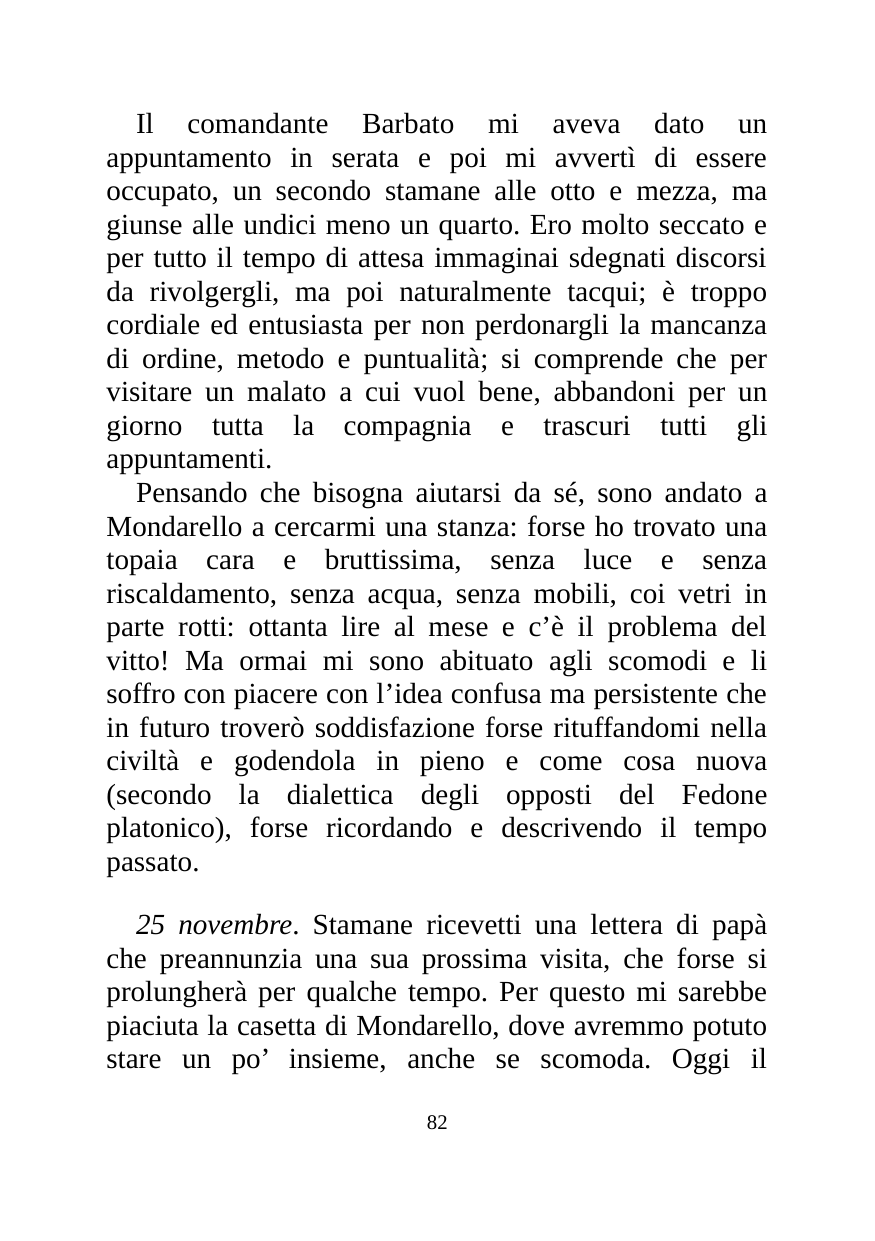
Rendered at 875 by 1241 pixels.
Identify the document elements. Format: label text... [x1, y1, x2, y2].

text Il comandante Barbato mi aveva dato un appuntamento in serata e poi mi avvertì di essere occupato, un secondo stamane alle otto e mezza, ma giunse alle undici meno un quarto. Ero molto seccato e per tutto il tempo di attesa immaginai sdegnati discorsi da rivolgergli, ma poi naturalmente tacqui; è troppo cordiale ed entusiasta per non perdonargli la mancanza di ordine, metodo e puntualità; si comprende che per visitare un malato a cui vuol bene, abbandoni per un giorno tutta la compagnia e trascuri tutti gli appuntamenti. [106, 106, 768, 475]
text 25 novembre. Stamane ricevetti una lettera di papà che preannunzia una sua prossima visita, che forse si prolungherà per qualche tempo. Per questo mi sarebbe piaciuta la casetta di Mondarello, dove avremmo potuto stare un po’ insieme, anche se scomoda. Oggi il [106, 907, 768, 1075]
text Pensando che bisogna aiutarsi da sé, sono andato a Mondarello a cercarmi una stanza: forse ho trovato una topaia cara e bruttissima, senza luce e senza riscaldamento, senza acqua, senza mobili, coi vetri in parte rotti: ottanta lire al mese e c’è il problema del vitto! Ma ormai mi sono abituato agli scomodi e li soffro con piacere con l’idea confusa ma persistente che in futuro troverò soddisfazione forse rituffandomi nella civiltà e godendola in pieno e come cosa nuova (secondo la dialettica degli opposti del Fedone platonico), forse ricordando e descrivendo il tempo passato. [106, 475, 768, 878]
